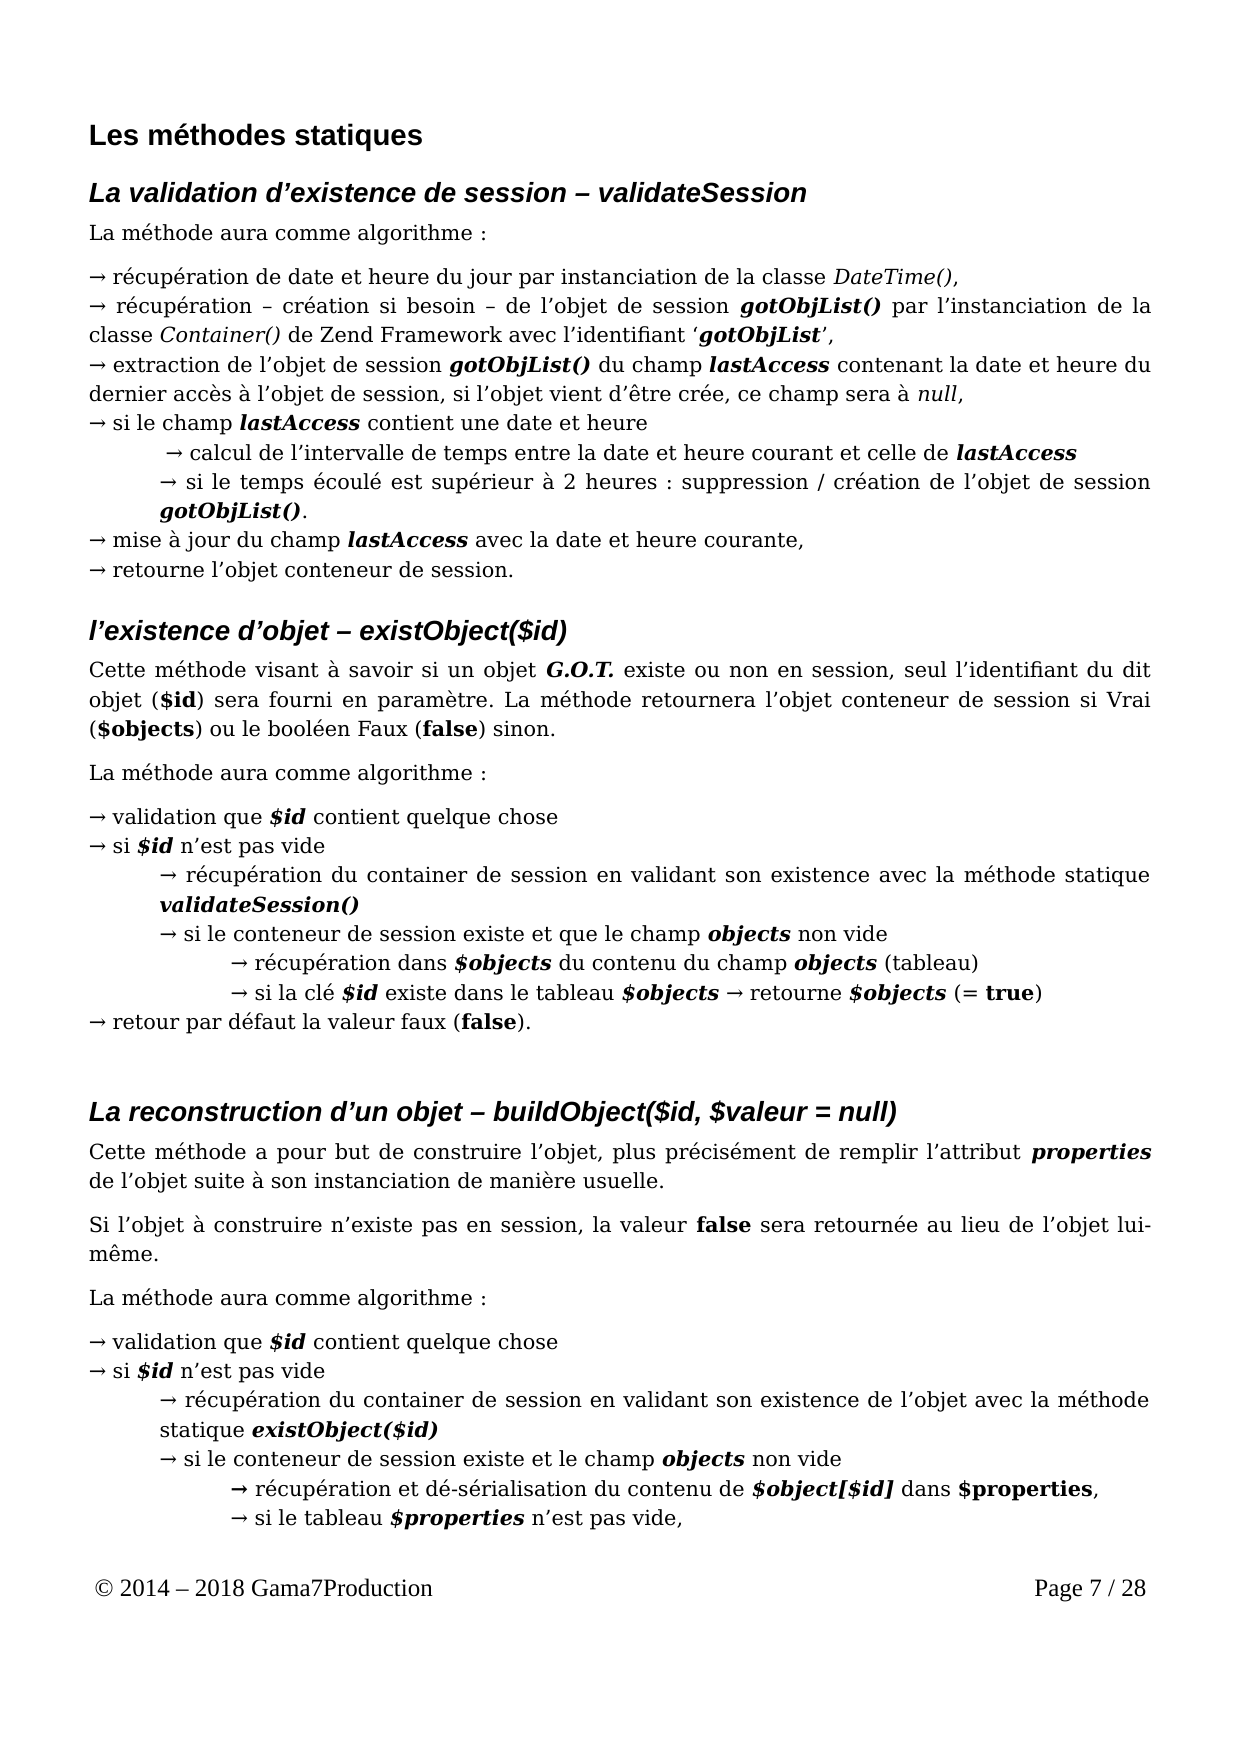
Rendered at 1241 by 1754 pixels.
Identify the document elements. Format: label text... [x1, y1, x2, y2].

text → si le tableau $properties n’est pas vide, [230, 1506, 1152, 1530]
text La méthode aura comme algorithme : [88, 761, 1152, 785]
text → récupération du container de session en validant son existence avec la méthode statique validateSession() [159, 863, 1152, 917]
text La méthode aura comme algorithme : [88, 221, 1152, 246]
subtitle l’existence d’objet – existObject($id) [88, 614, 1152, 646]
text → retourne l’objet conteneur de session. [88, 558, 1152, 582]
subtitle La reconstruction d’un objet – buildObject($id, $valeur = null) [88, 1096, 1152, 1128]
subtitle La validation d’existence de session – validateSession [88, 177, 1152, 209]
text → calcul de l’intervalle de temps entre la date et heure courant et celle de lastAccess [88, 440, 1152, 465]
text → récupération – création si besoin – de l’objet de session gotObjList() par l’instanciation de la classe Container() de Zend Framework avec l’identifiant ‘gotObjList’, [88, 294, 1152, 348]
text → récupération et dé-sérialisation du contenu de $object[$id] dans $properties, [230, 1476, 1152, 1501]
text → mise à jour du champ lastAccess avec la date et heure courante, [88, 528, 1152, 553]
text Si l’objet à construire n’existe pas en session, la valeur false sera retournée au lieu de l’objet lui-même. [88, 1213, 1152, 1267]
text → si le champ lastAccess contient une date et heure [88, 411, 1152, 436]
text Cette méthode a pour but de construire l’objet, plus précisément de remplir l’attribut properties de l’objet suite à son instanciation de manière usuelle. [88, 1140, 1152, 1194]
text → si le conteneur de session existe et que le champ objects non vide [159, 922, 1152, 946]
text → validation que $id contient quelque chose [88, 804, 1152, 829]
text → si la clé $id existe dans le tableau $objects → retourne $objects (= true) [230, 981, 1152, 1005]
text Cette méthode visant à savoir si un objet G.O.T. existe ou non en session, seul l’identifiant du dit objet ($id) sera fourni en paramètre. La méthode retournera l’objet conteneur de session si Vrai ($objects) ou le booléen Faux (false) sinon. [88, 658, 1152, 741]
text → si le conteneur de session existe et le champ objects non vide [159, 1447, 1152, 1471]
subtitle Les méthodes statiques [88, 118, 1152, 152]
text → si $id n’est pas vide [88, 1359, 1152, 1383]
text La méthode aura comme algorithme : [88, 1286, 1152, 1310]
text → si $id n’est pas vide [88, 834, 1152, 858]
text → récupération de date et heure du jour par instanciation de la classe DateTime(), [88, 265, 1152, 289]
text → extraction de l’objet de session gotObjList() du champ lastAccess contenant la date et heure du dernier accès à l’objet de session, si l’objet vient d’être crée, ce champ sera à null, [88, 353, 1152, 406]
text → récupération du container de session en validant son existence de l’objet avec la méthode statique existObject($id) [159, 1388, 1152, 1442]
text → retour par défaut la valeur faux (false). [88, 1010, 1152, 1034]
text → récupération dans $objects du contenu du champ objects (tableau) [230, 951, 1152, 976]
text → si le temps écoulé est supérieur à 2 heures : suppression / création de l’objet de session gotObjList(). [159, 470, 1152, 523]
text → validation que $id contient quelque chose [88, 1330, 1152, 1354]
